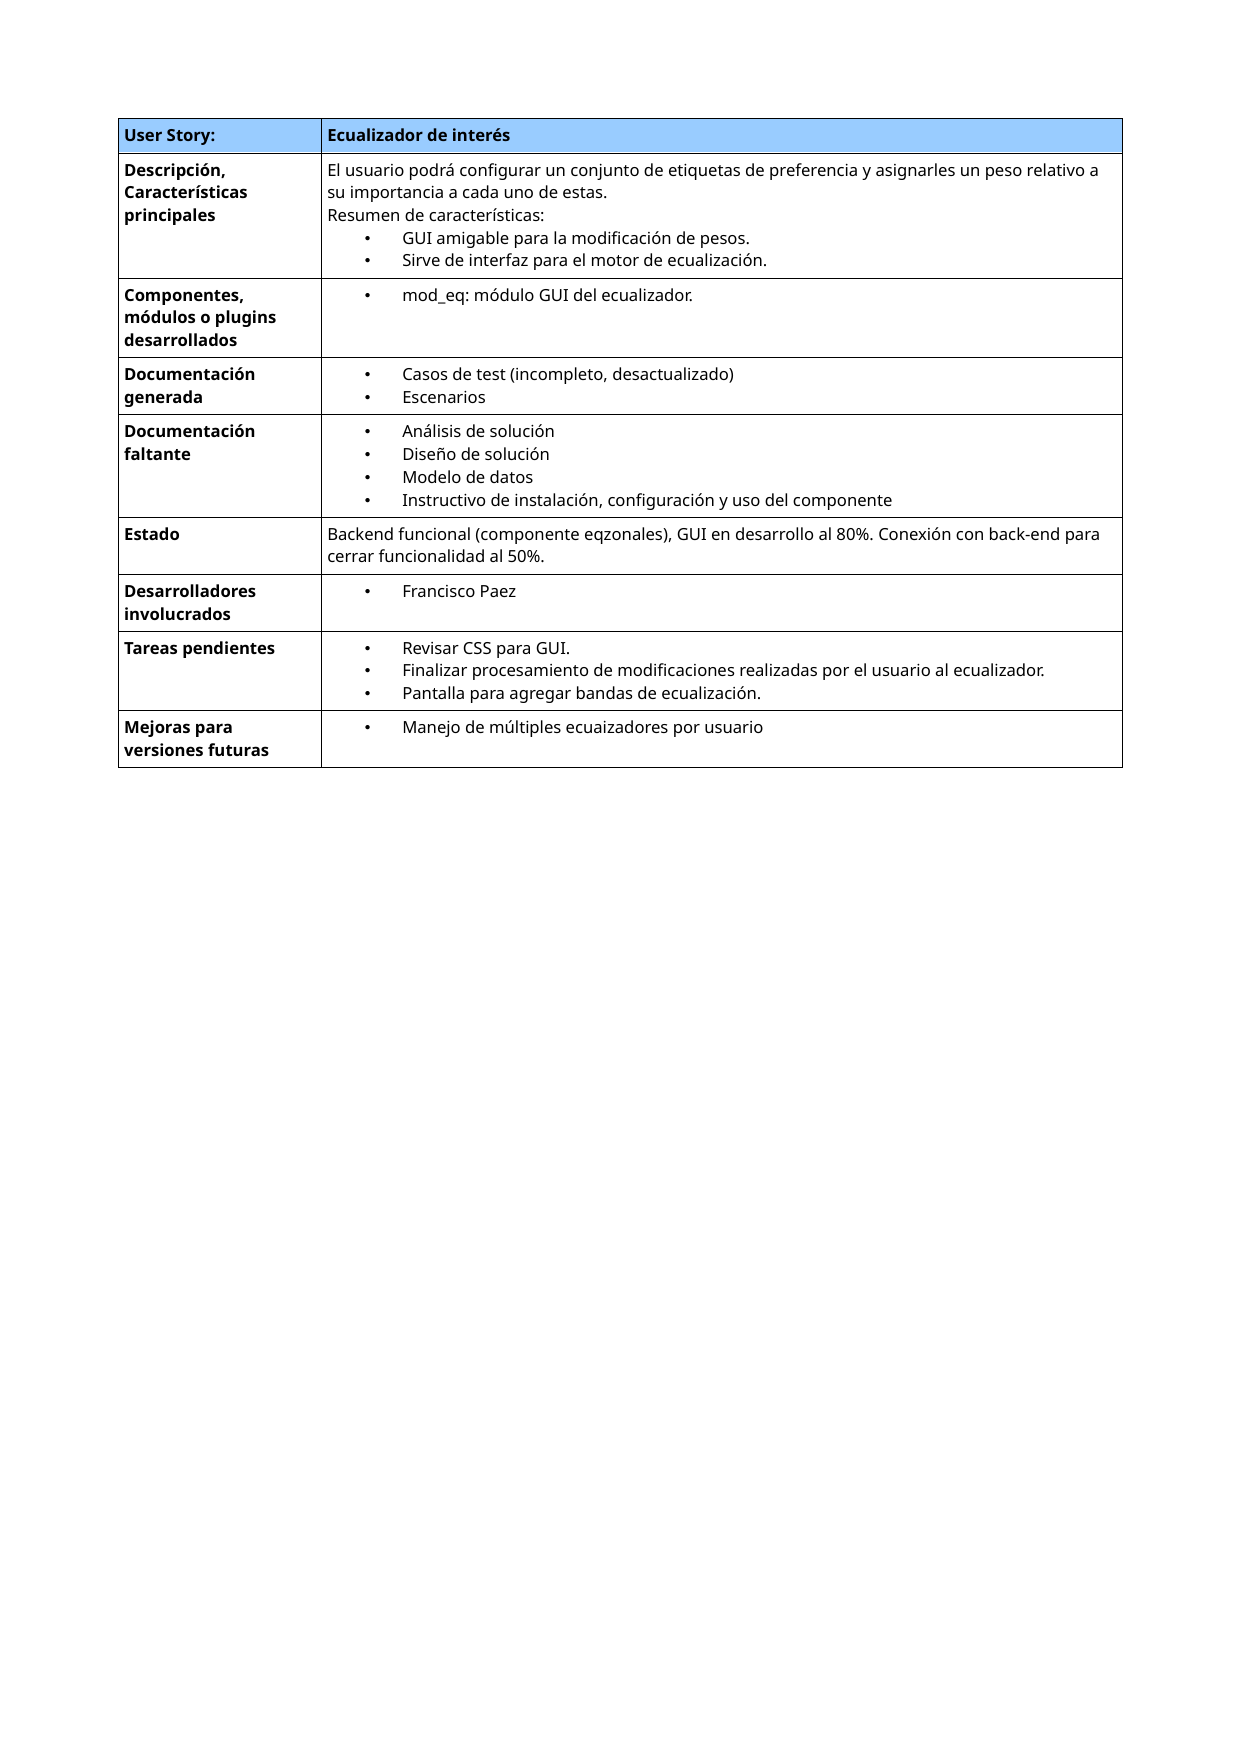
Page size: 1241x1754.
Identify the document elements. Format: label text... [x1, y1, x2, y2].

table_cell Revisar CSS para GUI. Finalizar procesamiento de modificaciones realizadas por el usuario al ecualizador. Pantalla para agregar bandas de ecualización. [322, 632, 1122, 710]
table_cell Francisco Paez [322, 575, 1122, 631]
table_cell Documentación generada [119, 358, 321, 414]
table_cell Análisis de solución Diseño de solución Modelo de datos Instructivo de instalación, configuración y uso del componente [322, 415, 1122, 517]
table_cell Documentación faltante [119, 415, 321, 517]
table_cell Manejo de múltiples ecuaizadores por usuario [322, 711, 1122, 767]
table_cell Mejoras para versiones futuras [119, 711, 321, 767]
table_cell El usuario podrá configurar un conjunto de etiquetas de preferencia y asignarles un peso relativo a su importancia a cada uno de estas. Resumen de características: GUI amigable para la modificación de pesos. Sirve de interfaz para el motor de ecualización. [322, 154, 1122, 277]
table_header User Story: [119, 119, 321, 152]
table_header Ecualizador de interés [322, 119, 1122, 152]
table_cell Tareas pendientes [119, 632, 321, 710]
table_cell Componentes, módulos o plugins desarrollados [119, 279, 321, 357]
table_cell Casos de test (incompleto, desactualizado) Escenarios [322, 358, 1122, 414]
table_cell Descripción, Características principales [119, 154, 321, 277]
table_cell Estado [119, 518, 321, 573]
table_cell mod_eq: módulo GUI del ecualizador. [322, 279, 1122, 357]
table_cell Desarrolladores involucrados [119, 575, 321, 631]
table_cell Backend funcional (componente eqzonales), GUI en desarrollo al 80%. Conexión con back-end para cerrar funcionalidad al 50%. [322, 518, 1122, 573]
